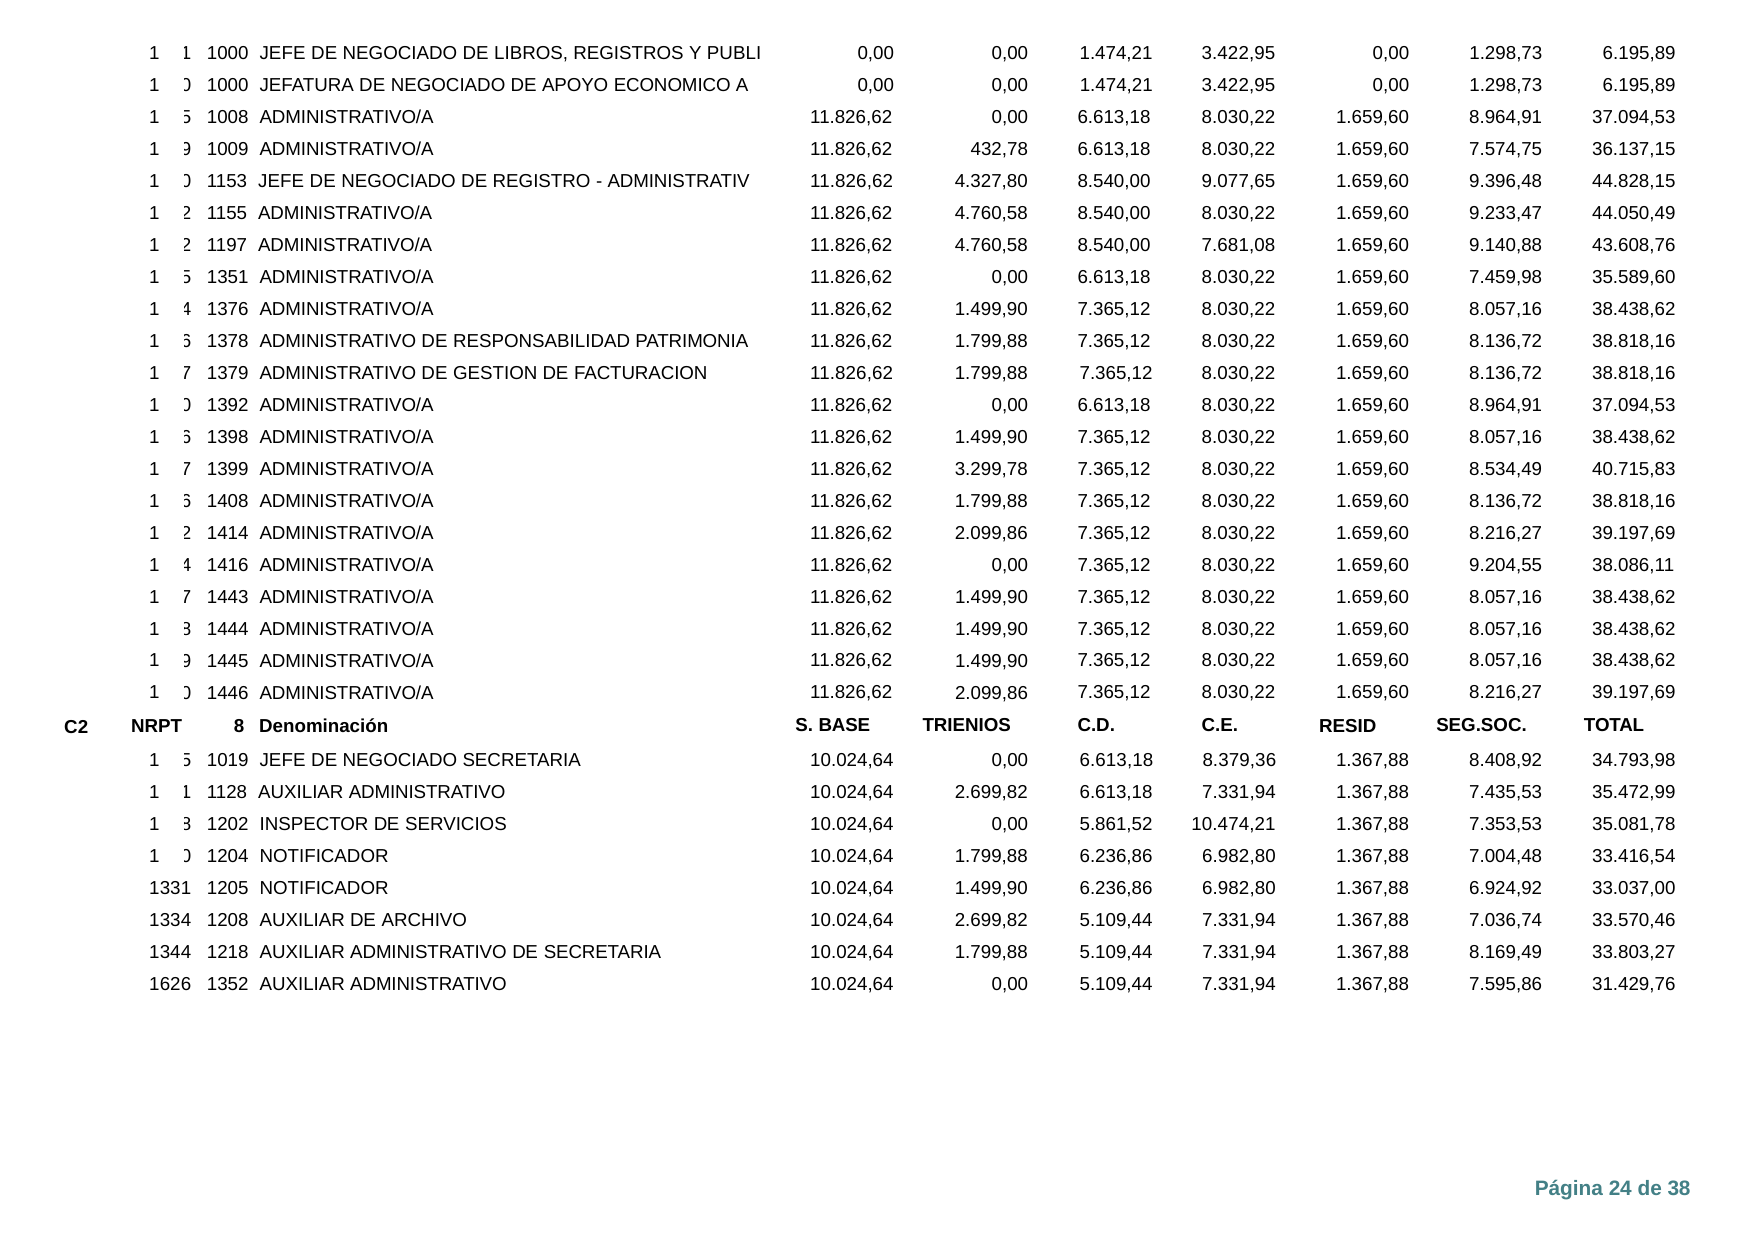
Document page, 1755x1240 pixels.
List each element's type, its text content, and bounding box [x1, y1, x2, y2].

text 625 1351 ADMINISTRATIVO/A [184, 267, 460, 288]
text 35.589,60 [1592, 267, 1701, 288]
text 11.826,62 [810, 203, 919, 224]
text 7.365,12 [1077, 682, 1178, 703]
text 8.057,16 [1469, 299, 1567, 319]
text 38.438,62 [1592, 427, 1701, 447]
text 38.818,16 [1592, 363, 1701, 383]
text 7.004,48 [1469, 846, 1567, 867]
text 6.982,80 [1202, 846, 1301, 867]
text 7.435,53 [1469, 782, 1567, 803]
text 1.367,88 [1336, 910, 1434, 931]
text 10.024,64 [810, 942, 919, 963]
text 11.826,62 [810, 650, 919, 671]
text 1.799,88 [954, 942, 1053, 963]
text 680 1392 ADMINISTRATIVO/A [184, 395, 777, 416]
text 810 1000 JEFATURA DE NEGOCIADO DE APOYO ECONOMICO A [184, 75, 784, 96]
text 6.982,80 [1202, 878, 1301, 899]
text 8.379,36 [1202, 750, 1301, 771]
text 8.540,00 [1077, 203, 1178, 224]
text 38.438,62 [1592, 650, 1701, 671]
text 729 1445 ADMINISTRATIVO/A [184, 651, 460, 671]
text 35.081,78 [1592, 814, 1701, 835]
text Página 24 de 38 [1534, 1177, 1715, 1200]
text 1.659,60 [1336, 171, 1434, 192]
text 6.924,92 [1469, 878, 1567, 899]
text 9.396,48 [1469, 171, 1567, 192]
text 0,00 [991, 555, 1053, 576]
text 7.365,12 [1077, 331, 1178, 352]
text 8.964,91 [1469, 394, 1567, 416]
text 1.474,21 [1079, 43, 1178, 64]
text 1 [149, 618, 184, 639]
text 1 [149, 139, 184, 160]
text 11.826,62 [810, 363, 919, 383]
text 8.408,92 [1469, 750, 1567, 771]
text 0,00 [991, 814, 1053, 835]
text 7.365,12 [1077, 491, 1178, 511]
text 8.136,72 [1469, 491, 1567, 511]
text 8.057,16 [1469, 650, 1567, 671]
text 10.024,64 [810, 910, 919, 931]
text 1 [149, 267, 184, 288]
text 1.659,60 [1336, 618, 1434, 639]
text 37.094,53 [1592, 107, 1701, 128]
text 11.826,62 [810, 491, 919, 511]
text 1.799,88 [954, 846, 1053, 867]
text 1.659,60 [1336, 458, 1434, 479]
text 139 1009 ADMINISTRATIVO/A [184, 139, 460, 160]
text 8.030,22 [1201, 139, 1300, 160]
text TRIENIOS [922, 715, 1053, 736]
text 7.353,53 [1469, 814, 1567, 835]
text TOTAL [1584, 715, 1701, 736]
text 9.140,88 [1469, 235, 1567, 256]
text 065 1008 ADMINISTRATIVO/A [184, 107, 784, 128]
text 686 1398 ADMINISTRATIVO/A [184, 427, 460, 448]
text 3.299,78 [954, 459, 1053, 480]
text 1.367,88 [1336, 878, 1434, 899]
text NRPT [131, 715, 207, 736]
text 8.136,72 [1469, 331, 1567, 352]
text 8.030,22 [1201, 203, 1300, 224]
text 0,00 [1372, 75, 1434, 96]
text 11.826,62 [810, 331, 919, 352]
text 6.613,18 [1077, 394, 1178, 416]
text 36.137,15 [1592, 139, 1701, 160]
text 6.613,18 [1077, 267, 1178, 288]
text 1.659,60 [1336, 650, 1434, 671]
text 0,00 [991, 267, 1053, 288]
text 1 [149, 974, 159, 994]
text 1.499,90 [954, 878, 1053, 899]
text 1.659,60 [1336, 586, 1434, 607]
text 702 1414 ADMINISTRATIVO/A [184, 523, 460, 544]
text 0,00 [991, 107, 1053, 128]
text 33.037,00 [1592, 878, 1701, 899]
text 33.570,46 [1592, 910, 1701, 931]
text 626 1352 AUXILIAR ADMINISTRATIVO [159, 974, 689, 995]
text 11.826,62 [810, 235, 919, 256]
text 1.799,88 [954, 491, 1053, 512]
text 322 1197 ADMINISTRATIVO/A [184, 235, 460, 256]
text 1.659,60 [1336, 107, 1434, 128]
text 1 [149, 782, 184, 803]
text 330 1204 NOTIFICADOR [184, 846, 606, 867]
text 8.030,22 [1201, 586, 1300, 607]
text 7.459,98 [1469, 267, 1567, 288]
text 7.365,12 [1077, 650, 1178, 671]
text 10.024,64 [810, 974, 919, 994]
text 2.099,86 [954, 523, 1053, 544]
text 1 [149, 682, 184, 703]
text 0,00 [991, 43, 1053, 64]
text 4.327,80 [954, 171, 1053, 192]
text 2.699,82 [954, 782, 1053, 803]
text 6.613,18 [1079, 782, 1178, 803]
text 232 1155 ADMINISTRATIVO/A [184, 203, 776, 224]
text 38.438,62 [1592, 586, 1701, 607]
text 728 1444 ADMINISTRATIVO/A [184, 619, 460, 640]
text 1 [149, 586, 184, 607]
text 1.659,60 [1336, 299, 1434, 319]
text 1.367,88 [1336, 942, 1434, 963]
text 5.861,52 [1079, 814, 1178, 835]
text 39.197,69 [1592, 682, 1701, 703]
text 687 1399 ADMINISTRATIVO/A [184, 459, 460, 480]
text 11.826,62 [810, 394, 919, 416]
text 8.540,00 [1077, 235, 1178, 256]
text 35.472,99 [1592, 782, 1701, 803]
text 1.367,88 [1336, 814, 1434, 835]
text 8.057,16 [1469, 427, 1567, 447]
text 1 [149, 650, 184, 671]
text 1 [149, 75, 184, 96]
text 1.659,60 [1336, 522, 1434, 543]
text 1 [149, 491, 184, 511]
text 8.534,49 [1469, 458, 1567, 479]
text 4.760,58 [954, 203, 1053, 224]
text 0,00 [991, 974, 1053, 995]
text 8.030,22 [1201, 267, 1300, 288]
text 8.030,22 [1201, 363, 1300, 383]
text 1 [149, 814, 184, 835]
text 6.236,86 [1079, 878, 1178, 899]
text C.D. [1077, 715, 1178, 736]
text 43.608,76 [1592, 235, 1701, 256]
text 8.030,22 [1201, 682, 1300, 703]
text 7.365,12 [1077, 427, 1178, 447]
text 1.659,60 [1336, 203, 1434, 224]
text 33.416,54 [1592, 846, 1701, 867]
text 44.828,15 [1592, 171, 1701, 192]
text 1.659,60 [1336, 554, 1434, 575]
text 1 [149, 910, 159, 931]
text 11.826,62 [810, 267, 919, 288]
text 8.030,22 [1201, 491, 1300, 511]
text 1.499,90 [955, 619, 1053, 640]
text 7.365,12 [1079, 363, 1178, 383]
text 0,00 [991, 395, 1053, 416]
text 11.826,62 [810, 171, 919, 192]
text 11.826,62 [810, 299, 919, 319]
text 230 1153 JEFE DE NEGOCIADO DE REGISTRO - ADMINISTRATIV [184, 171, 776, 192]
text 4.760,58 [954, 235, 1053, 256]
text 334 1208 AUXILIAR DE ARCHIVO [159, 910, 491, 931]
text 9.204,55 [1469, 554, 1567, 575]
text 38.818,16 [1592, 491, 1701, 511]
text 8.030,22 [1201, 650, 1300, 671]
text 1.659,60 [1336, 427, 1434, 447]
text 1 [149, 846, 184, 867]
text 1.659,60 [1336, 363, 1434, 383]
text 1.298,73 [1469, 75, 1567, 96]
text C.E. [1201, 715, 1300, 736]
text 1.659,60 [1336, 235, 1434, 256]
text 38.438,62 [1592, 299, 1701, 319]
text 2.699,82 [954, 910, 1053, 931]
text 1 [149, 299, 184, 319]
text S. BASE [795, 715, 919, 736]
text 8.030,22 [1201, 458, 1300, 479]
text 0,00 [857, 43, 919, 64]
text 11.826,62 [810, 554, 919, 575]
text 1 [149, 107, 184, 128]
text 8.057,16 [1469, 586, 1567, 607]
text 151 1128 AUXILIAR ADMINISTRATIVO [184, 782, 606, 803]
text 696 1408 ADMINISTRATIVO/A [184, 491, 460, 512]
text 1.659,60 [1336, 491, 1434, 511]
text 0,00 [991, 75, 1053, 96]
text 11.826,62 [810, 458, 919, 479]
text 0,00 [991, 750, 1053, 771]
text 7.365,12 [1077, 458, 1178, 479]
text 6.236,86 [1079, 846, 1178, 867]
text 1 [149, 203, 184, 224]
text 7.595,86 [1469, 974, 1567, 994]
text 075 1019 JEFE DE NEGOCIADO SECRETARIA [184, 750, 606, 771]
text 8.030,22 [1201, 107, 1300, 128]
text 664 1376 ADMINISTRATIVO/A [184, 299, 460, 320]
text C2 [64, 717, 113, 738]
text 8.030,22 [1201, 331, 1300, 352]
text 704 1416 ADMINISTRATIVO/A [184, 555, 460, 576]
text 10.024,64 [810, 878, 919, 899]
text 5.109,44 [1079, 942, 1178, 963]
text 7.331,94 [1202, 910, 1301, 931]
text 0,00 [1372, 43, 1434, 64]
text 38.086,11 [1592, 554, 1701, 575]
text 727 1443 ADMINISTRATIVO/A [184, 587, 460, 608]
text 7.365,12 [1077, 522, 1178, 543]
text 1 [149, 750, 184, 771]
text 8.169,49 [1469, 942, 1567, 963]
text 432,78 [970, 139, 1053, 160]
text 10.024,64 [810, 750, 919, 771]
text 8.216,27 [1469, 682, 1567, 703]
text 8.216,27 [1469, 522, 1567, 543]
text 8.030,22 [1201, 394, 1300, 416]
text 39.197,69 [1592, 522, 1701, 543]
text 10.024,64 [810, 782, 919, 803]
text 1.659,60 [1336, 139, 1434, 160]
text 1 [149, 363, 184, 383]
text 3.422,95 [1201, 75, 1300, 96]
text 1 [149, 554, 184, 575]
text 7.036,74 [1469, 910, 1567, 931]
text RESID [1319, 715, 1401, 736]
text 8.030,22 [1201, 554, 1300, 575]
text 1.367,88 [1336, 750, 1434, 771]
text 1 [149, 394, 184, 416]
text 730 1446 ADMINISTRATIVO/A [184, 682, 460, 703]
text 7.365,12 [1077, 299, 1178, 319]
text 10.474,21 [1191, 814, 1301, 835]
text 7.331,94 [1202, 942, 1301, 963]
text 1 [149, 427, 184, 447]
text 7.574,75 [1469, 139, 1567, 160]
text 667 1379 ADMINISTRATIVO DE GESTION DE FACTURACION [184, 363, 777, 384]
text 1.659,60 [1336, 267, 1434, 288]
text 11.826,62 [810, 618, 919, 639]
text 1.499,90 [955, 651, 1053, 671]
text 7.365,12 [1077, 554, 1178, 575]
text 7.331,94 [1202, 782, 1301, 803]
text 11.826,62 [810, 107, 919, 128]
text 1.367,88 [1336, 974, 1434, 994]
text 621 1000 JEFE DE NEGOCIADO DE LIBROS, REGISTROS Y PUBLI [184, 43, 784, 64]
text 1.499,90 [954, 299, 1053, 320]
text 7.681,08 [1201, 235, 1300, 256]
text 1.799,88 [954, 363, 1053, 384]
text 8 Denominación [233, 715, 414, 736]
text 11.826,62 [810, 427, 919, 447]
text 1.367,88 [1336, 846, 1434, 867]
text 3.422,95 [1201, 43, 1300, 64]
text 8.964,91 [1469, 107, 1567, 128]
text 6.613,18 [1077, 107, 1178, 128]
text 1 [149, 458, 184, 479]
text 11.826,62 [810, 522, 919, 543]
text 6.613,18 [1079, 750, 1178, 771]
text 8.030,22 [1201, 299, 1300, 319]
text 1.298,73 [1469, 43, 1567, 64]
text 5.109,44 [1079, 974, 1178, 994]
text 33.803,27 [1592, 942, 1701, 963]
text 1 [149, 235, 184, 256]
text 11.826,62 [810, 682, 919, 703]
text 1.499,90 [955, 587, 1053, 608]
text 1.799,88 [954, 331, 1053, 352]
text 8.030,22 [1201, 522, 1300, 543]
text 1 [149, 878, 159, 899]
text 1.659,60 [1336, 331, 1434, 352]
text 1 [149, 942, 159, 963]
text 666 1378 ADMINISTRATIVO DE RESPONSABILIDAD PATRIMONIA [184, 331, 777, 352]
text 11.826,62 [810, 139, 919, 160]
text 38.438,62 [1592, 618, 1701, 639]
text 1.474,21 [1079, 75, 1178, 96]
text 9.233,47 [1469, 203, 1567, 224]
text 6.195,89 [1602, 75, 1701, 96]
text 8.540,00 [1077, 171, 1178, 192]
text 7.365,12 [1077, 586, 1178, 607]
text 1.659,60 [1336, 682, 1434, 703]
text 2.099,86 [955, 682, 1053, 703]
text 1.499,90 [954, 427, 1053, 448]
text 1 [149, 331, 184, 352]
text 10.024,64 [810, 814, 919, 835]
text 34.793,98 [1592, 750, 1701, 771]
text 40.715,83 [1592, 458, 1701, 479]
text 1.367,88 [1336, 782, 1434, 803]
text 10.024,64 [810, 846, 919, 867]
text 344 1218 AUXILIAR ADMINISTRATIVO DE SECRETARIA [159, 942, 689, 963]
text 8.057,16 [1469, 618, 1567, 639]
text 1 [149, 522, 184, 543]
text 0,00 [857, 75, 919, 96]
text SEG.SOC. [1436, 715, 1567, 736]
text 37.094,53 [1592, 394, 1701, 416]
text 11.826,62 [810, 586, 919, 607]
text 44.050,49 [1592, 203, 1701, 224]
text 8.030,22 [1201, 427, 1300, 447]
text 1 [149, 43, 184, 64]
text 8.136,72 [1469, 363, 1567, 383]
text 9.077,65 [1201, 171, 1300, 192]
text 31.429,76 [1592, 974, 1701, 994]
text 5.109,44 [1079, 910, 1178, 931]
text 331 1205 NOTIFICADOR [159, 878, 413, 899]
text 6.195,89 [1602, 43, 1701, 64]
text 38.818,16 [1592, 331, 1701, 352]
text 1 [149, 171, 184, 192]
text 7.331,94 [1202, 974, 1301, 994]
text 8.030,22 [1201, 618, 1300, 639]
text 6.613,18 [1077, 139, 1178, 160]
text 328 1202 INSPECTOR DE SERVICIOS [184, 814, 606, 835]
text 7.365,12 [1077, 618, 1178, 639]
text 1.659,60 [1336, 394, 1434, 416]
